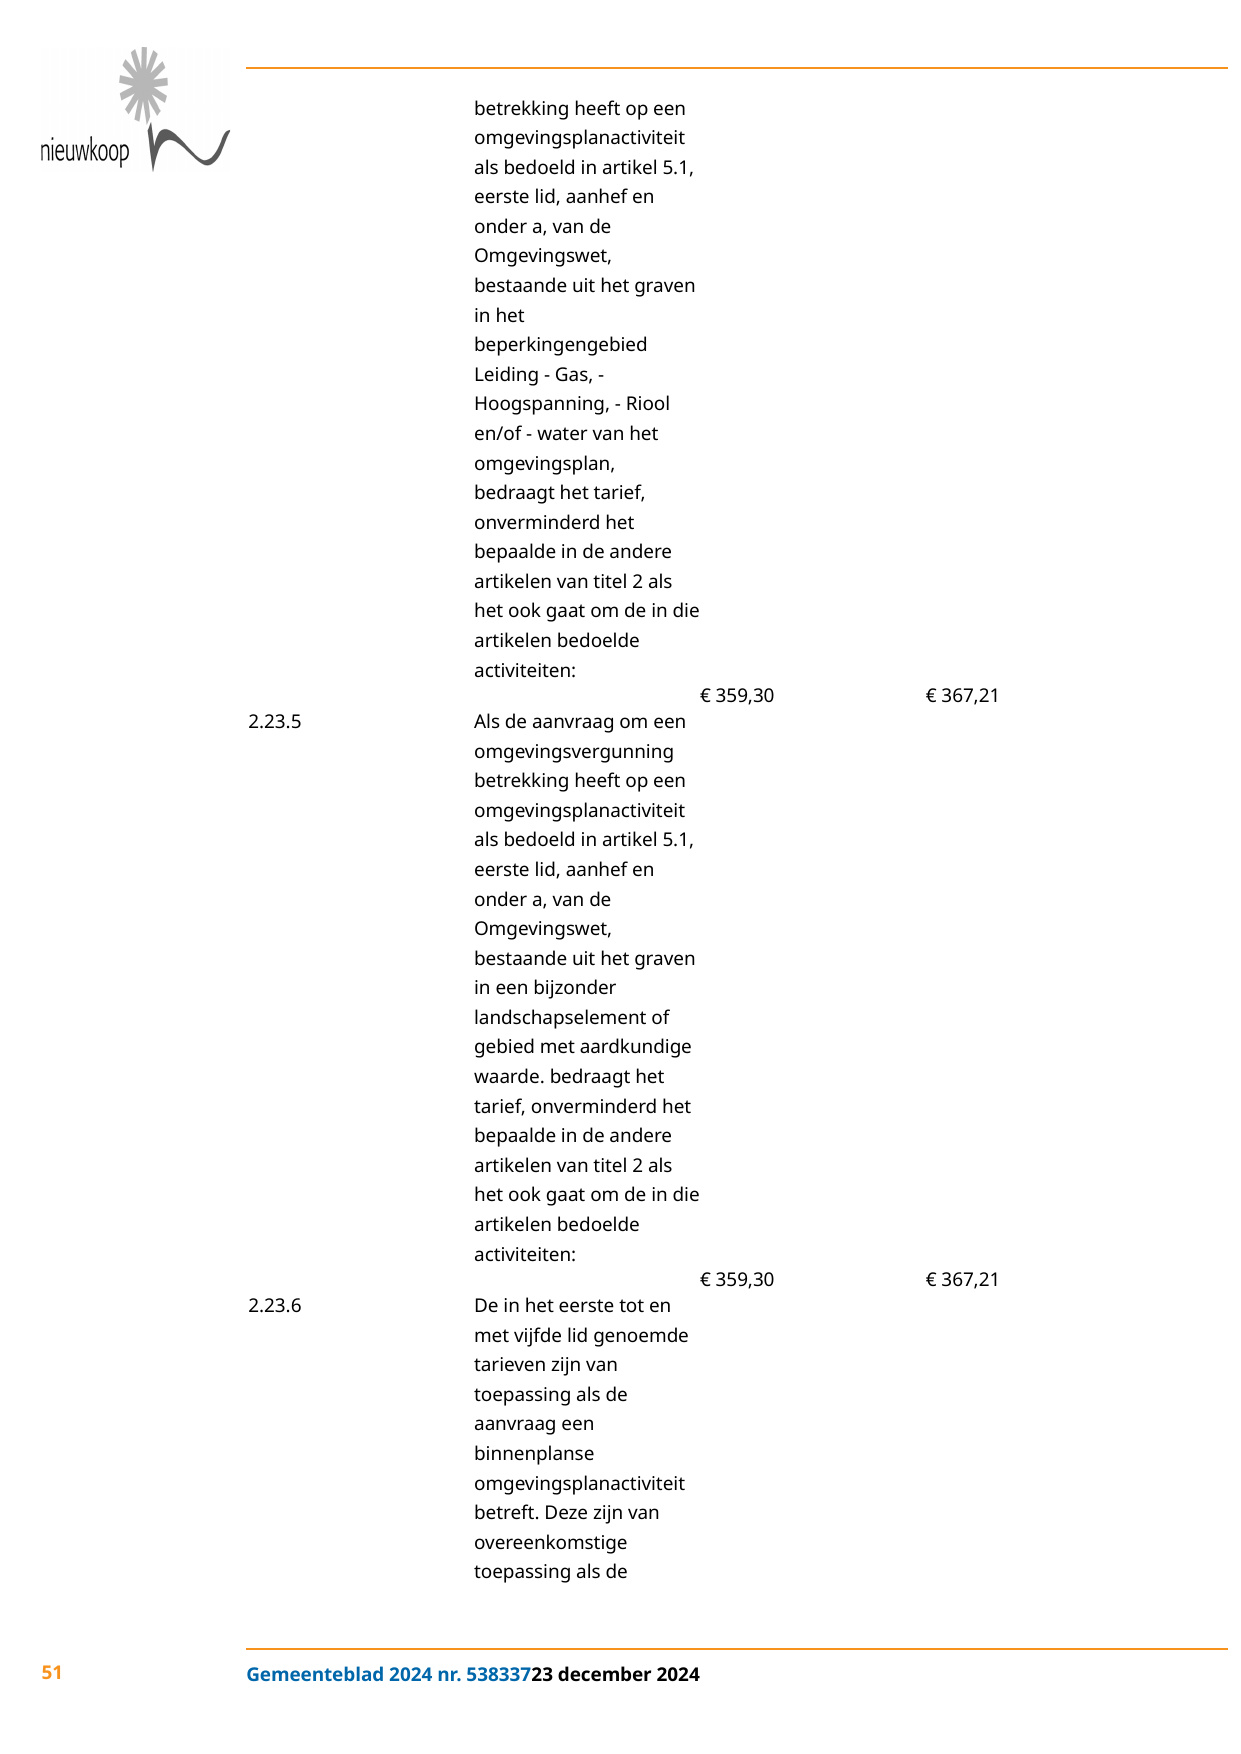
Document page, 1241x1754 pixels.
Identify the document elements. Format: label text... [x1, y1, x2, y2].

table_cell [248, 683, 474, 708]
table_cell [474, 1267, 700, 1292]
table_cell € 367,21 [926, 1267, 1152, 1292]
table_cell € 359,30 [700, 683, 926, 708]
table_cell [700, 708, 926, 1267]
table_cell [926, 708, 1152, 1267]
table_cell [700, 1292, 926, 1584]
table_cell € 367,21 [926, 683, 1152, 708]
table_cell [700, 95, 926, 683]
picture [41, 47, 231, 172]
table_cell 2.23.5 [248, 708, 474, 1267]
table_cell betrekking heeft op een omgevingsplanactiviteit als bedoeld in artikel 5.1, eerste lid, aanhef en onder a, van de Omgevingswet, bestaande uit het graven in het beperkingengebied Leiding - Gas, - Hoogspanning, - Riool en/of - water van het omgevingsplan, bedraagt het tarief, onverminderd het bepaalde in de andere artikelen van titel 2 als het ook gaat om de in die artikelen bedoelde activiteiten: [474, 95, 700, 683]
table_cell [926, 1292, 1152, 1584]
table_cell [926, 95, 1152, 683]
table_cell 2.23.6 [248, 1292, 474, 1584]
table_cell [248, 95, 474, 683]
table_cell [474, 683, 700, 708]
table_cell Als de aanvraag om een omgevingsvergunning betrekking heeft op een omgevingsplanactiviteit als bedoeld in artikel 5.1, eerste lid, aanhef en onder a, van de Omgevingswet, bestaande uit het graven in een bijzonder landschapselement of gebied met aardkundige waarde. bedraagt het tarief, onverminderd het bepaalde in de andere artikelen van titel 2 als het ook gaat om de in die artikelen bedoelde activiteiten: [474, 708, 700, 1267]
table_cell € 359,30 [700, 1267, 926, 1292]
table_cell [248, 1267, 474, 1292]
table_cell De in het eerste tot en met vijfde lid genoemde tarieven zijn van toepassing als de aanvraag een binnenplanse omgevingsplanactiviteit betreft. Deze zijn van overeenkomstige toepassing als de [474, 1292, 700, 1584]
